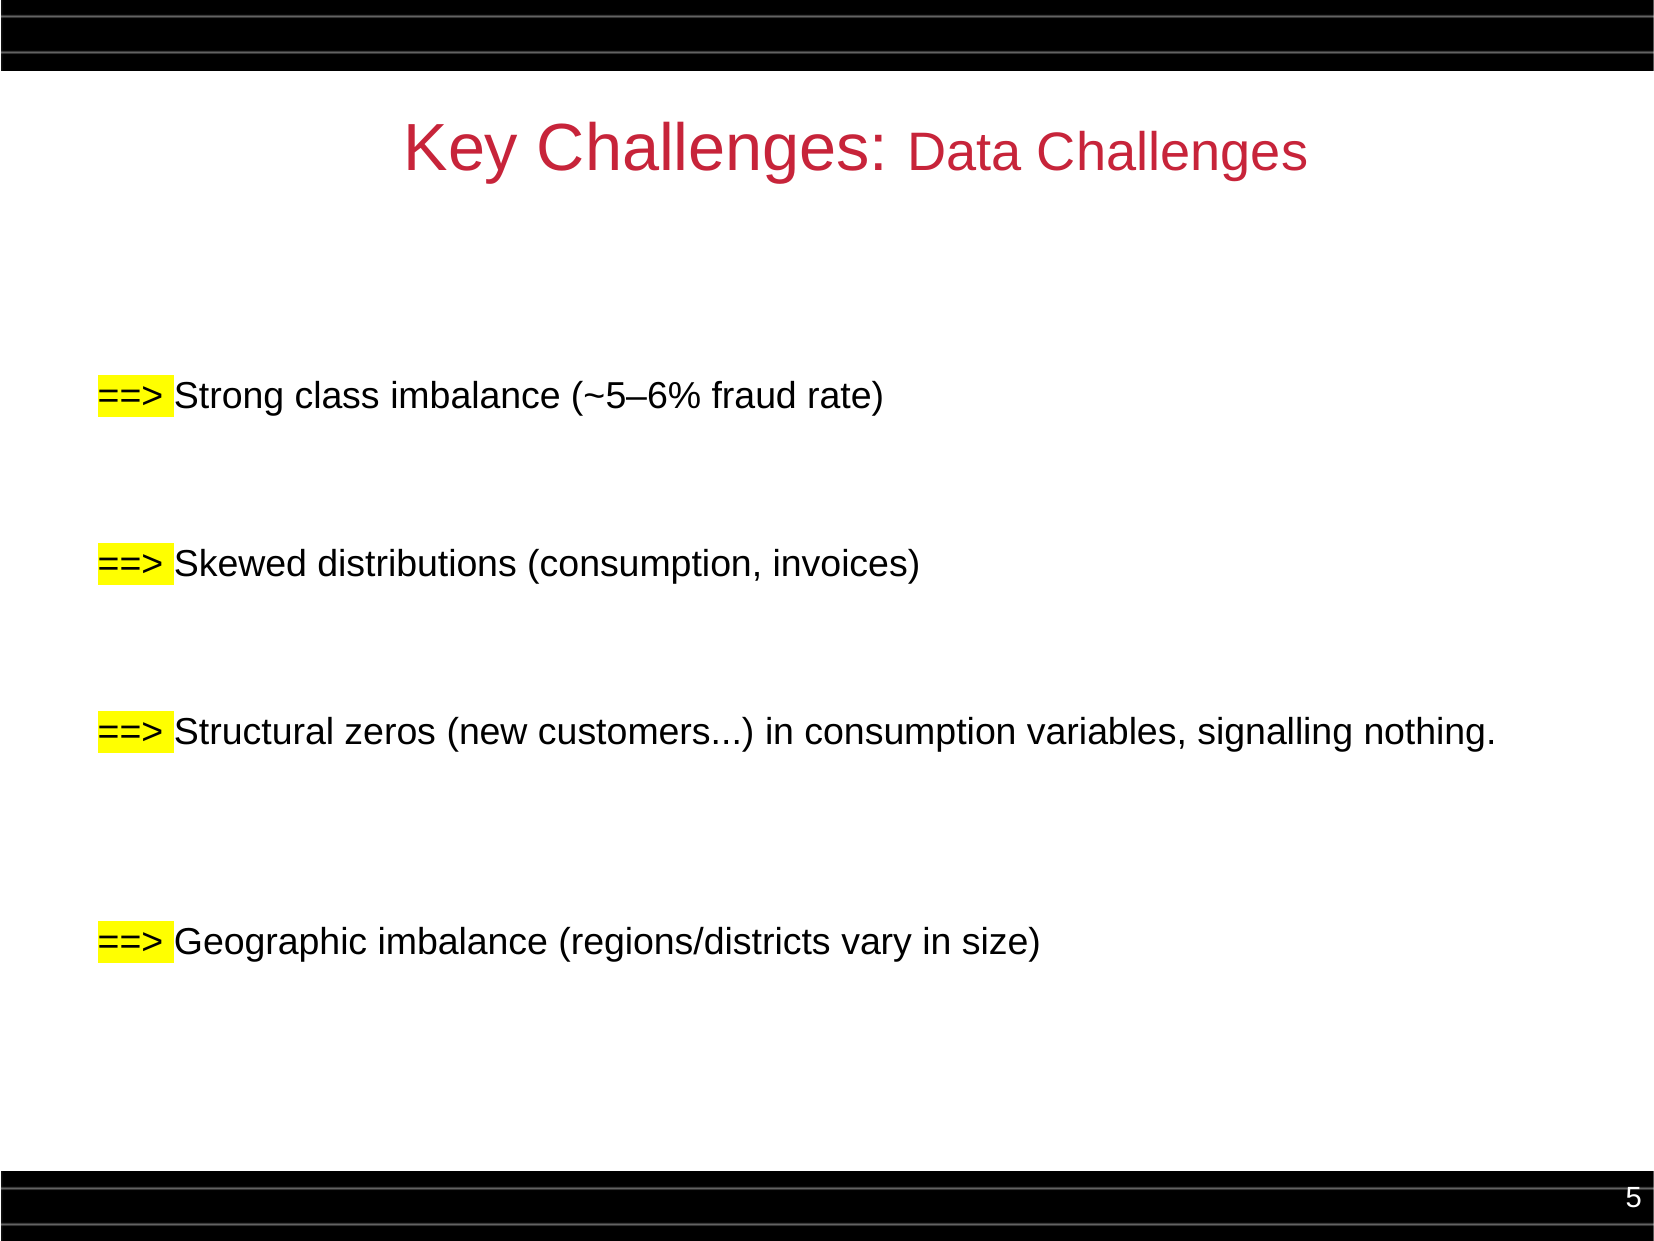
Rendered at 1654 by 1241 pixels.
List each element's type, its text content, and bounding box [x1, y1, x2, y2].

text_box ==> Strong class imbalance (~5–6% fraud rate) ==> Skewed distributions (consumption, invoices) ==> Structural zeros (new customers...) in consumption variables, signalling nothing. ==> Geographic imbalance (regions/districts vary in size) [82, 283, 1595, 1055]
title Key Challenges: Data Challenges [153, 70, 1560, 225]
picture [1, 1171, 1654, 1241]
picture [1, 0, 1654, 71]
